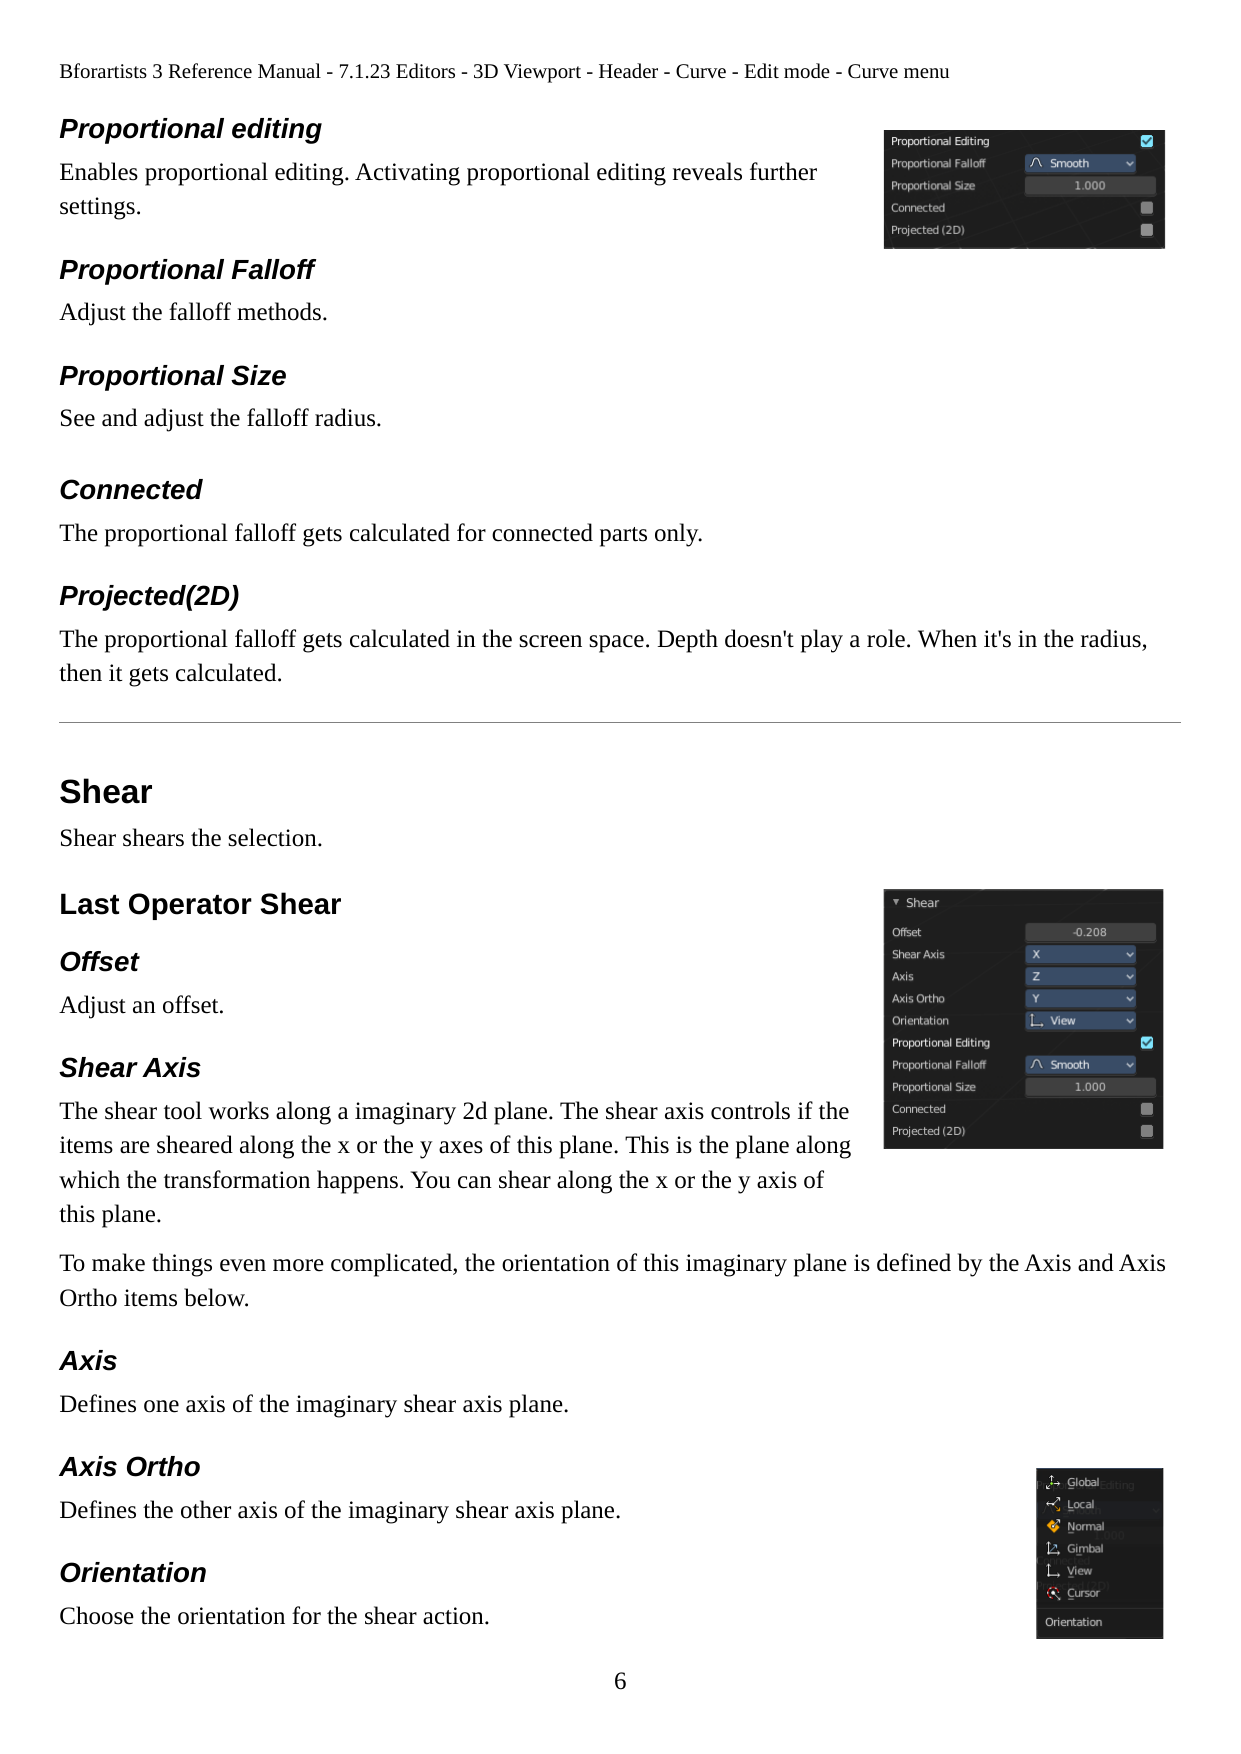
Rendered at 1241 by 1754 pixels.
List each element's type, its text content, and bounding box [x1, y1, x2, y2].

subtitle Axis [59, 1344, 1181, 1376]
picture [883, 889, 1164, 1149]
text The shear tool works along a imaginary 2d plane. The shear axis controls if the items are sheared along the x or the y axes of this plane. This is the plane along which the transformation happens. You can shear along the x or the y axis of this plane. [59, 1096, 1181, 1228]
text Shear shears the selection. [59, 823, 1181, 852]
subtitle Connected [59, 473, 1181, 505]
text [1164, 990, 1181, 1019]
subtitle [1164, 1052, 1181, 1083]
subtitle Shear [59, 772, 1181, 811]
subtitle Axis Ortho [59, 1451, 1181, 1482]
subtitle Offset [59, 946, 883, 978]
subtitle [1164, 946, 1181, 978]
subtitle Shear Axis [59, 1052, 883, 1083]
text Adjust an offset. [59, 990, 883, 1019]
text Adjust the falloff methods. [59, 297, 1181, 326]
subtitle Last Operator Shear [59, 887, 1181, 921]
text Enables proportional editing. Activating proportional editing reveals further settings. [59, 157, 883, 220]
text The proportional falloff gets calculated for connected parts only. [59, 518, 1181, 546]
subtitle Proportional editing [59, 113, 1181, 144]
text To make things even more complicated, the orientation of this imaginary plane is defined by the Axis and Axis Ortho items below. [59, 1248, 1181, 1312]
subtitle Projected(2D) [59, 579, 1181, 611]
text Defines the other axis of the imaginary shear axis plane. [59, 1495, 1036, 1524]
subtitle Orientation [59, 1556, 1036, 1588]
text The proportional falloff gets calculated in the screen space. Depth doesn't play a role. When it's in the radius, then it gets calculated. [59, 624, 1181, 687]
text See and adjust the falloff radius. [59, 403, 1181, 432]
picture [883, 130, 1166, 249]
picture [1036, 1468, 1164, 1639]
text Defines one axis of the imaginary shear axis plane. [59, 1389, 1181, 1418]
subtitle Proportional Falloff [59, 253, 1181, 285]
text Choose the orientation for the shear action. [59, 1601, 1036, 1629]
subtitle Proportional Size [59, 359, 1181, 391]
subtitle [1164, 1556, 1181, 1588]
